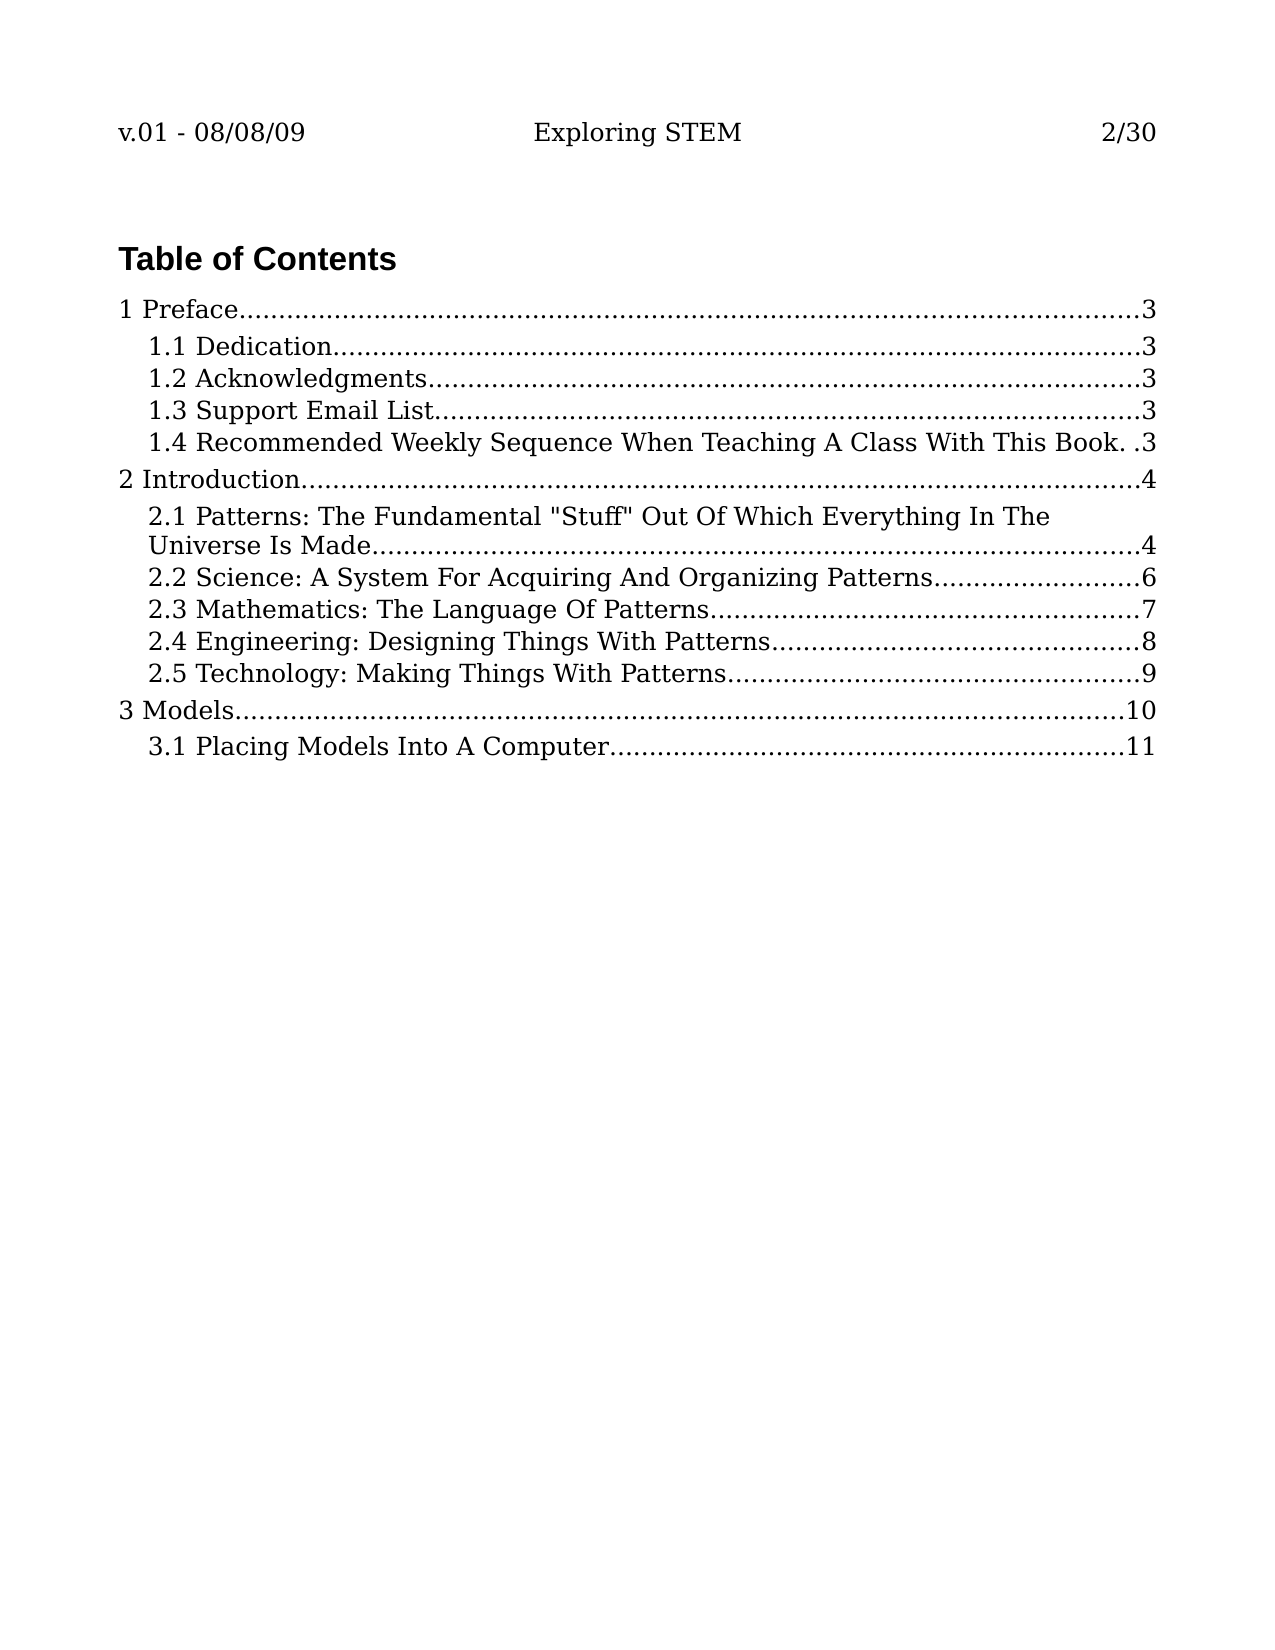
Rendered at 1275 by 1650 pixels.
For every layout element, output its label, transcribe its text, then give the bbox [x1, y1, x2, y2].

text 3 Models 10 [118, 696, 1157, 725]
text 2.2 Science: A System For Acquiring And Organizing Patterns 6 [148, 563, 1157, 592]
text 2.3 Mathematics: The Language Of Patterns 7 [148, 595, 1157, 624]
text 2.4 Engineering: Designing Things With Patterns 8 [148, 627, 1157, 656]
text 1.4 Recommended Weekly Sequence When Teaching A Class With This Book 3 [148, 428, 1157, 457]
text 1.2 Acknowledgments 3 [148, 364, 1157, 393]
text 1 Preface 3 [118, 295, 1157, 324]
text 2.1 Patterns: The Fundamental "Stuff" Out Of Which Everything In The Universe Is Made 4 [148, 502, 1157, 560]
text 2 Introduction 4 [118, 465, 1157, 494]
subtitle Table of Contents [118, 239, 1157, 277]
text 1.3 Support Email List 3 [148, 396, 1157, 425]
text 3.1 Placing Models Into A Computer 11 [148, 732, 1157, 762]
text 1.1 Dedication 3 [148, 332, 1157, 361]
text 2.5 Technology: Making Things With Patterns 9 [148, 659, 1157, 688]
